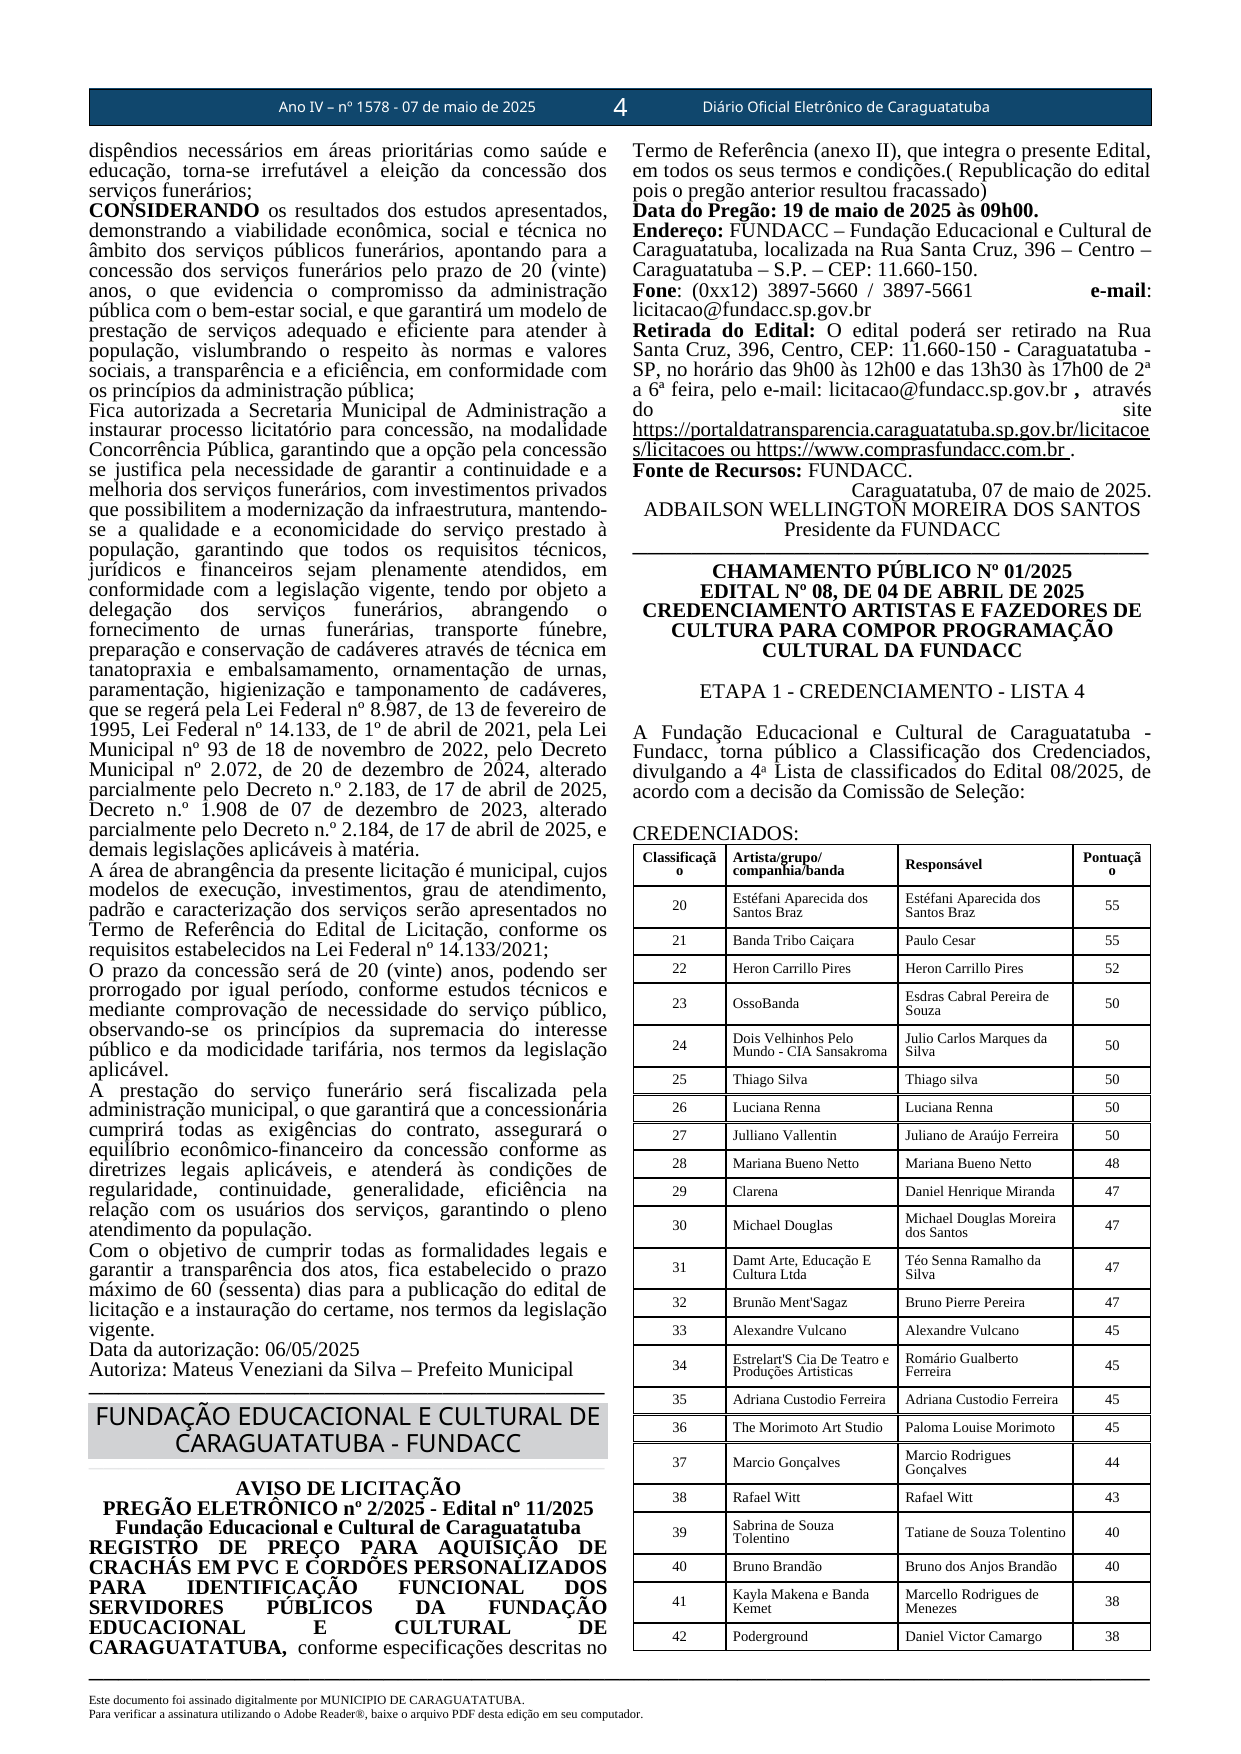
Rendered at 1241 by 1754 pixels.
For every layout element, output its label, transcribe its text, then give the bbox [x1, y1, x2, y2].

text Fonte de Recursos: FUNDACC. [632, 461, 1152, 481]
table_cell Brunão Ment'Sagaz [727, 1290, 897, 1316]
table_cell Thiago silva [899, 1068, 1072, 1093]
table_cell Adriana Custodio Ferreira [727, 1388, 897, 1413]
table_cell 47 [1074, 1249, 1150, 1288]
table_cell 48 [1074, 1151, 1150, 1177]
text Com o objetivo de cumprir todas as formalidades legais e garantir a transparência dos atos, fica estabelecido o prazo máximo de 60 (sessenta) dias para a publicação do edital de licitação e a instauração do certame, nos termos da legislação vigente. [88, 1241, 608, 1341]
table_cell 30 [634, 1207, 725, 1247]
text Endereço: FUNDACC – Fundação Educacional e Cultural de Caraguatatuba, localizada na Rua Santa Cruz, 396 – Centro – Caraguatatuba – S.P. – CEP: 11.660-150. [632, 222, 1152, 281]
table_cell Julliano Vallentin [727, 1124, 897, 1149]
text dispêndios necessários em áreas prioritárias como saúde e educação, torna-se irrefutável a eleição da concessão dos serviços funerários; [88, 142, 608, 202]
table_cell Adriana Custodio Ferreira [899, 1388, 1072, 1413]
table_cell Mariana Bueno Netto [899, 1151, 1072, 1177]
table_header Pontuação [1074, 845, 1150, 885]
text Fundação Educacional e Cultural de Caraguatatuba [88, 1519, 608, 1539]
table_cell Alexandre Vulcano [727, 1318, 897, 1344]
table_cell Thiago Silva [727, 1068, 897, 1093]
table_cell 52 [1074, 956, 1150, 982]
text CHAMAMENTO PÚBLICO Nº 01/2025 [632, 563, 1152, 583]
table_cell Daniel Henrique Miranda [899, 1179, 1072, 1205]
table_cell 24 [634, 1026, 725, 1066]
table_cell 40 [1074, 1555, 1150, 1581]
table_cell 25 [634, 1068, 725, 1093]
table_cell 31 [634, 1249, 725, 1288]
text FUNDAÇÃO EDUCACIONAL E CULTURAL DE CARAGUATATUBA - FUNDACC [88, 1403, 608, 1459]
table_cell Paloma Louise Morimoto [899, 1416, 1072, 1441]
table_cell 38 [634, 1485, 725, 1511]
table_cell Tatiane de Souza Tolentino [899, 1513, 1072, 1553]
table_cell 29 [634, 1179, 725, 1205]
text EDITAL Nº 08, DE 04 DE ABRIL DE 2025 CREDENCIAMENTO ARTISTAS E FAZEDORES DE CULTURA PARA COMPOR PROGRAMAÇÃO CULTURAL DA FUNDACC [632, 583, 1152, 662]
table_cell 33 [634, 1318, 725, 1344]
table_cell 40 [1074, 1513, 1150, 1553]
table_cell 43 [1074, 1485, 1150, 1511]
text ─────────────────────────────────── [88, 1459, 608, 1479]
text Data da autorização: 06/05/2025 [88, 1341, 608, 1361]
text ETAPA 1 - CREDENCIAMENTO - LISTA 4 [632, 683, 1152, 703]
text O prazo da concessão será de 20 (vinte) anos, podendo ser prorrogado por igual período, conforme estudos técnicos e mediante comprovação de necessidade do serviço público, observando-se os princípios da supremacia do interesse público e da modicidade tarifária, nos termos da legislação aplicável. [88, 961, 608, 1081]
text Retirada do Edital: O edital poderá ser retirado na Rua Santa Cruz, 396, Centro, CEP: 11.660-150 - Caraguatatuba - SP, no horário das 9h00 às 12h00 e das 13h30 às 17h00 de 2ª a 6ª feira, pelo e-mail: licitacao@fundacc.sp.gov.br , através do site https://portaldatransparencia.caraguatatuba.sp.gov.br/licitacoes/licitacoes ou https://www.comprasfundacc.com.br . [632, 321, 1152, 461]
table_cell Clarena [727, 1179, 897, 1205]
text CONSIDERANDO os resultados dos estudos apresentados, demonstrando a viabilidade econômica, social e técnica no âmbito dos serviços públicos funerários, apontando para a concessão dos serviços funerários pelo prazo de 20 (vinte) anos, o que evidencia o compromisso da administração pública com o bem-estar social, e que garantirá um modelo de prestação de serviços adequado e eficiente para atender à população, vislumbrando o respeito às normas e valores sociais, a transparência e a eficiência, em conformidade com os princípios da administração pública; [88, 202, 608, 402]
table_cell 47 [1074, 1179, 1150, 1205]
table_cell 44 [1074, 1444, 1150, 1483]
table_cell Marcello Rodrigues de Menezes [899, 1583, 1072, 1622]
text A área de abrangência da presente licitação é municipal, cujos modelos de execução, investimentos, grau de atendimento, padrão e caracterização dos serviços serão apresentados no Termo de Referência do Edital de Licitação, conforme os requisitos estabelecidos na Lei Federal nº 14.133/2021; [88, 861, 608, 961]
table_cell Estéfani Aparecida dos Santos Braz [727, 887, 897, 927]
table_header Artista/grupo/companhia/banda [727, 845, 897, 885]
table_cell Bruno Pierre Pereira [899, 1290, 1072, 1316]
text AVISO DE LICITAÇÃO [88, 1479, 608, 1499]
table_cell 22 [634, 956, 725, 982]
table_cell 42 [634, 1624, 725, 1650]
table_cell Heron Carrillo Pires [727, 956, 897, 982]
text Fone: (0xx12) 3897-5660 / 3897-5661 e-mail: licitacao@fundacc.sp.gov.br [632, 281, 1152, 321]
table_cell Daniel Victor Camargo [899, 1624, 1072, 1650]
table_cell Julio Carlos Marques da Silva [899, 1026, 1072, 1066]
table_cell Rafael Witt [727, 1485, 897, 1511]
text Fica autorizada a Secretaria Municipal de Administração a instaurar processo licitatório para concessão, na modalidade Concorrência Pública, garantindo que a opção pela concessão se justifica pela necessidade de garantir a continuidade e a melhoria dos serviços funerários, com investimentos privados que possibilitem a modernização da infraestrutura, mantendo-se a qualidade e a economicidade do serviço prestado à população, garantindo que todos os requisitos técnicos, jurídicos e financeiros sejam plenamente atendidos, em conformidade com a legislação vigente, tendo por objeto a delegação dos serviços funerários, abrangendo o fornecimento de urnas funerárias, transporte fúnebre, preparação e conservação de cadáveres através de técnica em tanatopraxia e embalsamamento, ornamentação de urnas, paramentação, higienização e tamponamento de cadáveres, que se regerá pela Lei Federal nº 8.987, de 13 de fevereiro de 1995, Lei Federal nº 14.133, de 1º de abril de 2021, pela Lei Municipal nº 93 de 18 de novembro de 2022, pelo Decreto Municipal nº 2.072, de 20 de dezembro de 2024, alterado parcialmente pelo Decreto n.º 2.183, de 17 de abril de 2025, Decreto n.º 1.908 de 07 de dezembro de 2023, alterado parcialmente pelo Decreto n.º 2.184, de 17 de abril de 2025, e demais legislações aplicáveis à matéria. [88, 402, 608, 861]
table_cell Poderground [727, 1624, 897, 1650]
table_cell Esdras Cabral Pereira de Souza [899, 984, 1072, 1024]
table_cell Damt Arte, Educação E Cultura Ltda [727, 1249, 897, 1288]
table_cell Marcio Rodrigues Gonçalves [899, 1444, 1072, 1483]
text A Fundação Educacional e Cultural de Caraguatatuba - Fundacc, torna público a Classificação dos Credenciados, divulgando a 4ᵃ Lista de classificados do Edital 08/2025, de acordo com a decisão da Comissão de Seleção: [632, 724, 1152, 803]
text Termo de Referência (anexo II), que integra o presente Edital, em todos os seus termos e condições.( Republicação do edital pois o pregão anterior resultou fracassado) [632, 142, 1152, 202]
table_cell 45 [1074, 1388, 1150, 1413]
table_cell Rafael Witt [899, 1485, 1072, 1511]
table_cell 50 [1074, 1096, 1150, 1121]
table_cell 45 [1074, 1416, 1150, 1441]
table_cell 37 [634, 1444, 725, 1483]
table_cell Téo Senna Ramalho da Silva [899, 1249, 1072, 1288]
text ─────────────────────────────────── [88, 1381, 608, 1403]
text Data do Pregão: 19 de maio de 2025 às 09h00. [632, 202, 1152, 222]
table_cell Alexandre Vulcano [899, 1318, 1072, 1344]
table_cell 50 [1074, 1068, 1150, 1093]
table_cell 50 [1074, 1124, 1150, 1149]
table_cell 39 [634, 1513, 725, 1553]
text Autoriza: Mateus Veneziani da Silva – Prefeito Municipal [88, 1361, 608, 1381]
table_cell Heron Carrillo Pires [899, 956, 1072, 982]
table_cell Estrelart'S Cia De Teatro e Produções Artisticas [727, 1346, 897, 1386]
text Presidente da FUNDACC [632, 521, 1152, 541]
table_header Classificação [634, 845, 725, 885]
table_cell Romário Gualberto Ferreira [899, 1346, 1072, 1386]
table_cell 27 [634, 1124, 725, 1149]
table_cell Dois Velhinhos Pelo Mundo - CIA Sansakroma [727, 1026, 897, 1066]
text CREDENCIADOS: [632, 824, 1152, 844]
table_cell 38 [1074, 1624, 1150, 1650]
table_cell Michael Douglas Moreira dos Santos [899, 1207, 1072, 1247]
table_cell Marcio Gonçalves [727, 1444, 897, 1483]
text Caraguatatuba, 07 de maio de 2025. [632, 481, 1152, 501]
table_cell 26 [634, 1096, 725, 1121]
table_cell 23 [634, 984, 725, 1024]
table_cell 36 [634, 1416, 725, 1441]
table_cell 45 [1074, 1318, 1150, 1344]
table_cell 50 [1074, 984, 1150, 1024]
table_cell 55 [1074, 929, 1150, 954]
text A prestação do serviço funerário será fiscalizada pela administração municipal, o que garantirá que a concessionária cumprirá todas as exigências do contrato, assegurará o equilíbrio econômico-financeiro da concessão conforme as diretrizes legais aplicáveis, e atenderá às condições de regularidade, continuidade, generalidade, eficiência na relação com os usuários dos serviços, garantindo o pleno atendimento da população. [88, 1081, 608, 1241]
text ─────────────────────────────────── [632, 541, 1152, 563]
table_cell Mariana Bueno Netto [727, 1151, 897, 1177]
table_cell 41 [634, 1583, 725, 1622]
text PREGÃO ELETRÔNICO nº 2/2025 - Edital nº 11/2025 [88, 1499, 608, 1519]
table_cell Bruno dos Anjos Brandão [899, 1555, 1072, 1581]
table_cell 28 [634, 1151, 725, 1177]
text REGISTRO DE PREÇO PARA AQUISIÇÃO DE CRACHÁS EM PVC E CORDÕES PERSONALIZADOS PARA IDENTIFICAÇÃO FUNCIONAL DOS SERVIDORES PÚBLICOS DA FUNDAÇÃO EDUCACIONAL E CULTURAL DE CARAGUATATUBA, conforme especificações descritas no [88, 1539, 608, 1659]
table_cell Banda Tribo Caiçara [727, 929, 897, 954]
table_cell Estéfani Aparecida dos Santos Braz [899, 887, 1072, 927]
table_cell Luciana Renna [727, 1096, 897, 1121]
table_cell Paulo Cesar [899, 929, 1072, 954]
table_cell Kayla Makena e Banda Kemet [727, 1583, 897, 1622]
table_cell OssoBanda [727, 984, 897, 1024]
table_cell Sabrina de Souza Tolentino [727, 1513, 897, 1553]
table_cell 35 [634, 1388, 725, 1413]
table_cell Juliano de Araújo Ferreira [899, 1124, 1072, 1149]
table_cell 32 [634, 1290, 725, 1316]
table_cell The Morimoto Art Studio [727, 1416, 897, 1441]
table_cell 34 [634, 1346, 725, 1386]
table_cell 47 [1074, 1207, 1150, 1247]
table_cell 45 [1074, 1346, 1150, 1386]
table_cell Bruno Brandão [727, 1555, 897, 1581]
table_cell 20 [634, 887, 725, 927]
table_header Responsável [899, 845, 1072, 885]
table_cell Luciana Renna [899, 1096, 1072, 1121]
text ADBAILSON WELLINGTON MOREIRA DOS SANTOS [632, 501, 1152, 521]
table_cell 50 [1074, 1026, 1150, 1066]
table_cell Michael Douglas [727, 1207, 897, 1247]
table_cell 55 [1074, 887, 1150, 927]
table_cell 40 [634, 1555, 725, 1581]
table_cell 38 [1074, 1583, 1150, 1622]
table_cell 21 [634, 929, 725, 954]
table_cell 47 [1074, 1290, 1150, 1316]
